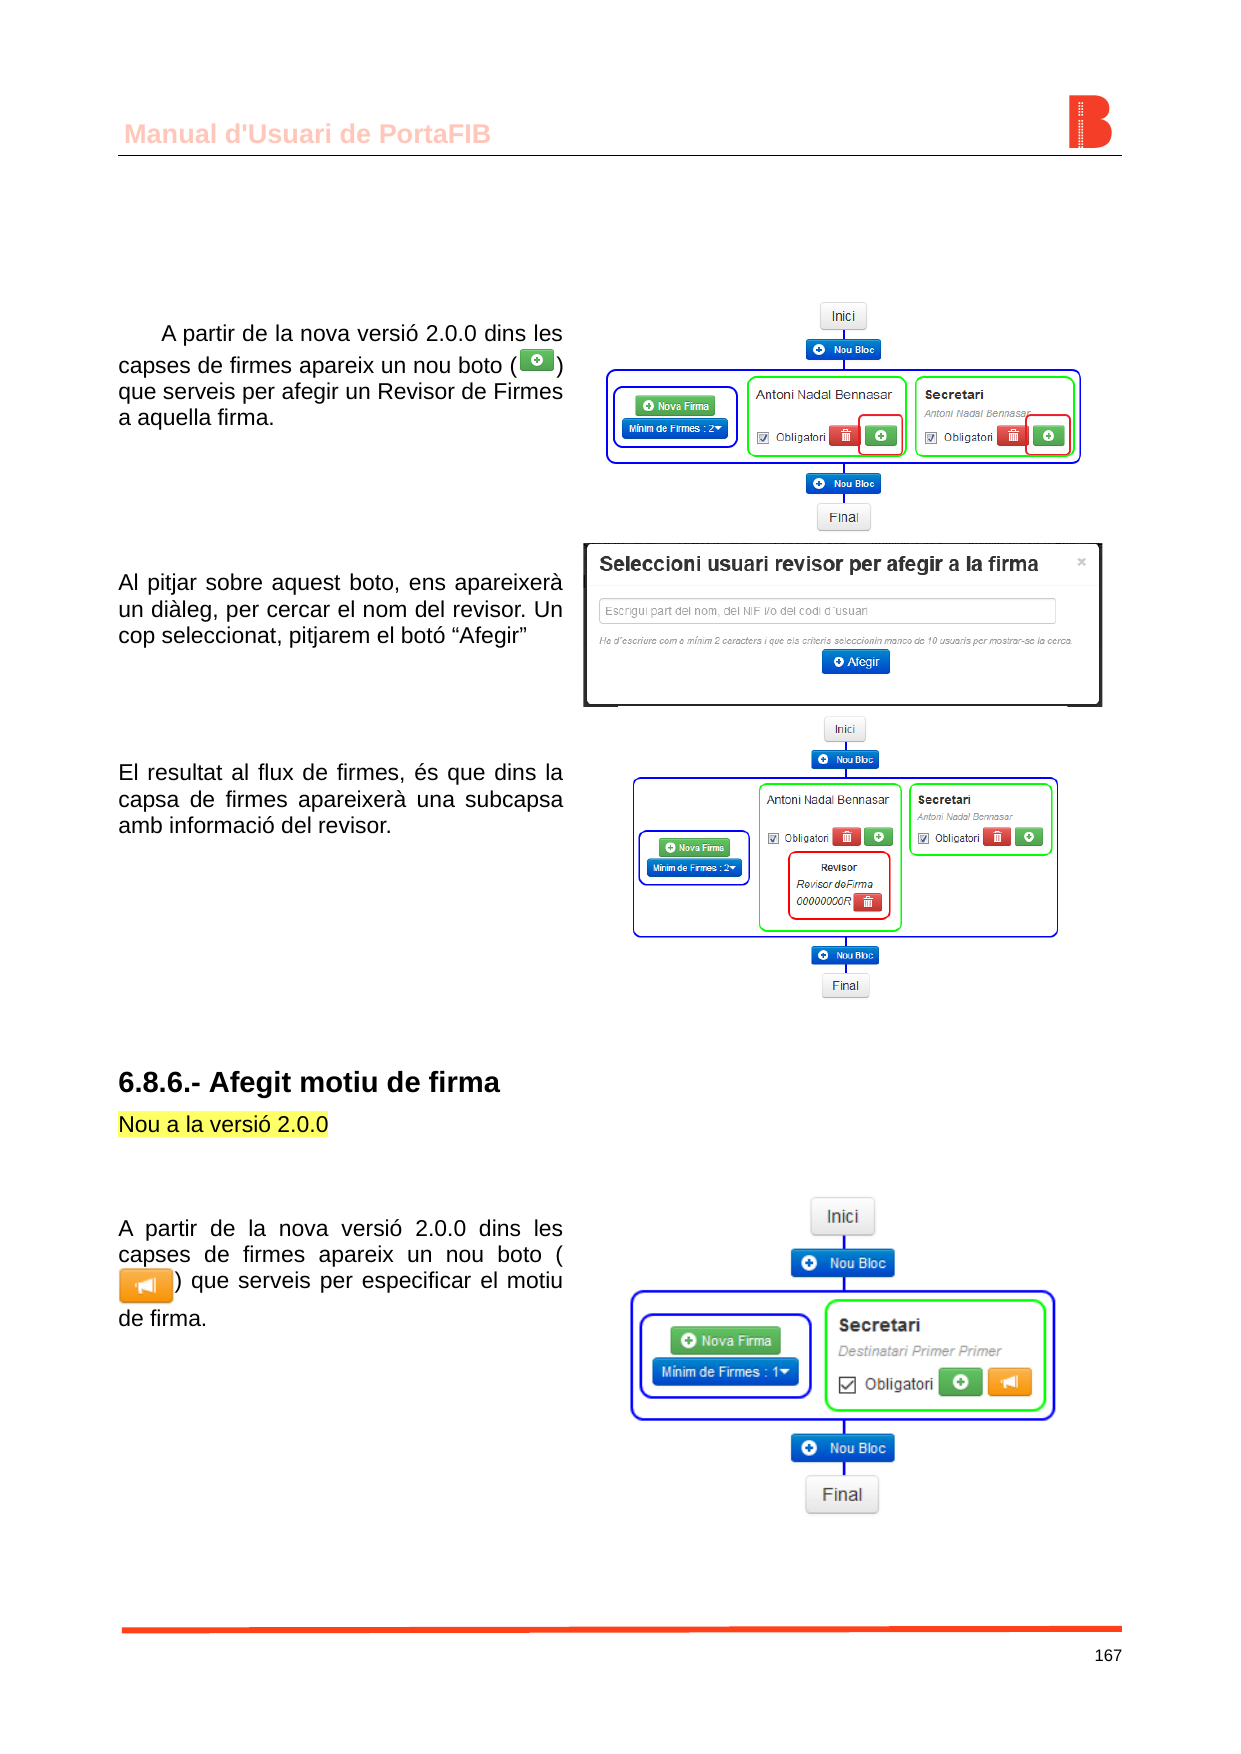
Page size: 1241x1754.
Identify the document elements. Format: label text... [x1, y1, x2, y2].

picture [118, 1267, 175, 1305]
table_header [1094, 294, 1122, 543]
table_header [564, 294, 591, 543]
text Nou a la versió 2.0.0 [118, 1111, 1122, 1137]
table_cell El resultat al flux de firmes, és que dins la capsa de firmes apareixerà una subcapsa amb informació del revisor. [118, 706, 563, 1001]
table_cell [1103, 543, 1122, 706]
picture [606, 1188, 1079, 1536]
table_cell [564, 706, 618, 1001]
picture [1063, 94, 1117, 150]
picture [517, 346, 556, 373]
table_cell [564, 543, 583, 706]
table_header A partir de la nova versió 2.0.0 dins les capses de firmes apareix un nou boto () que serveis per afegir un Revisor de Firmes a aquella firma. [118, 294, 563, 543]
subtitle Afegit motiu de firma [118, 1064, 1122, 1098]
table_cell [1068, 706, 1122, 1001]
picture [583, 293, 1103, 1001]
table_cell Al pitjar sobre aquest boto, ens apareixerà un diàleg, per cercar el nom del revisor. Un cop seleccionat, pitjarem el botó “Afegir” [118, 543, 563, 706]
table_header [564, 1188, 1122, 1562]
table_header A partir de la nova versió 2.0.0 dins les capses de firmes apareix un nou boto () que serveis per especificar el motiu de firma. [118, 1188, 563, 1562]
